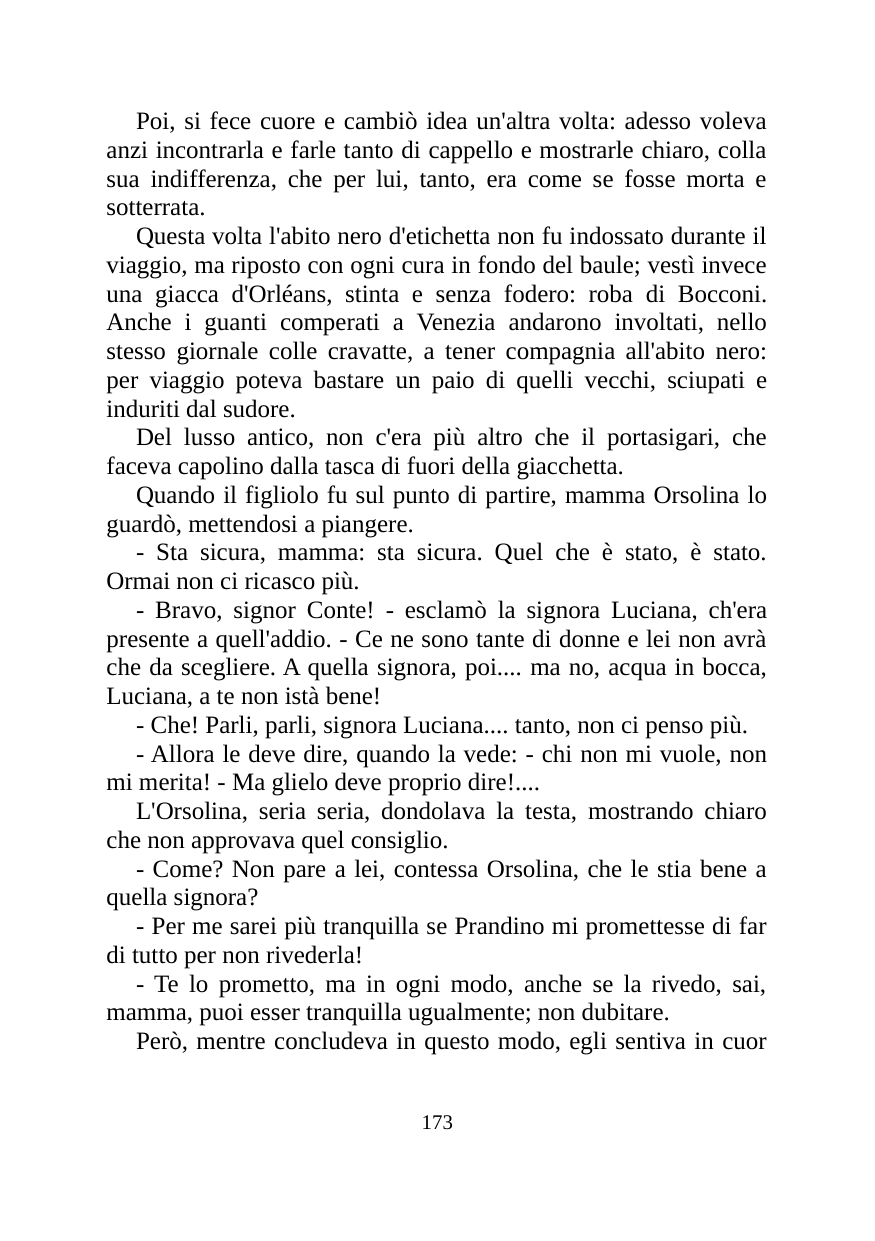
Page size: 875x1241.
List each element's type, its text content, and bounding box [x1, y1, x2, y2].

text Del lusso antico, non c'era più altro che il portasigari, che faceva capolino dalla tasca di fuori della giacchetta. [106, 422, 768, 480]
text Questa volta l'abito nero d'etichetta non fu indossato durante il viaggio, ma riposto con ogni cura in fondo del baule; vestì invece una giacca d'Orléans, stinta e senza fodero: roba di Bocconi. Anche i guanti comperati a Venezia andarono involtati, nello stesso giornale colle cravatte, a tener compagnia all'abito nero: per viaggio poteva bastare un paio di quelli vecchi, sciupati e induriti dal sudore. [106, 221, 768, 422]
text Quando il figliolo fu sul punto di partire, mamma Orsolina lo guardò, mettendosi a piangere. [106, 480, 768, 537]
text Poi, si fece cuore e cambiò idea un'altra volta: adesso voleva anzi incontrarla e farle tanto di cappello e mostrarle chiaro, colla sua indifferenza, che per lui, tanto, era come se fosse morta e sotterrata. [106, 106, 768, 221]
text - Per me sarei più tranquilla se Prandino mi promettesse di far di tutto per non rivederla! [106, 911, 768, 969]
text - Bravo, signor Conte! - esclamò la signora Luciana, ch'era presente a quell'addio. - Ce ne sono tante di donne e lei non avrà che da scegliere. A quella signora, poi.... ma no, acqua in bocca, Luciana, a te non istà bene! [106, 595, 768, 710]
text Però, mentre concludeva in questo modo, egli sentiva in cuor [106, 1026, 768, 1055]
text - Te lo prometto, ma in ogni modo, anche se la rivedo, sai, mamma, puoi esser tranquilla ugualmente; non dubitare. [106, 969, 768, 1026]
text - Come? Non pare a lei, contessa Orsolina, che le stia bene a quella signora? [106, 854, 768, 911]
text - Sta sicura, mamma: sta sicura. Quel che è stato, è stato. Ormai non ci ricasco più. [106, 537, 768, 595]
text - Allora le deve dire, quando la vede: - chi non mi vuole, non mi merita! - Ma glielo deve proprio dire!.... [106, 739, 768, 796]
text L'Orsolina, seria seria, dondolava la testa, mostrando chiaro che non approvava quel consiglio. [106, 796, 768, 854]
text - Che! Parli, parli, signora Luciana.... tanto, non ci penso più. [106, 710, 768, 739]
